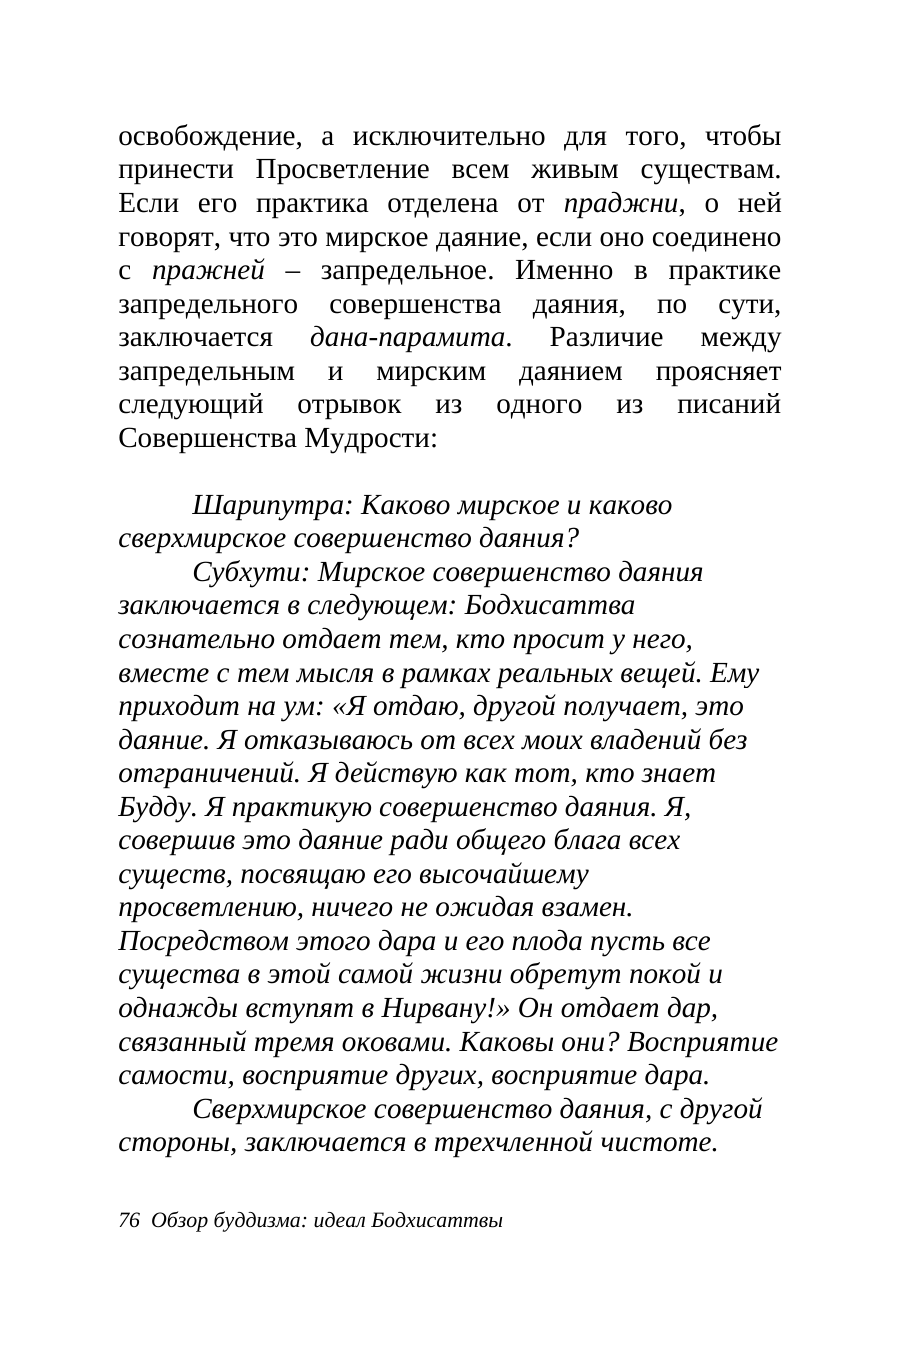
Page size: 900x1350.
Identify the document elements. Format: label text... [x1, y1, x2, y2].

text Субхути: Мирское совершенство даяния заключается в следующем: Бодхисаттва сознательно отдает тем, кто просит у него, вместе с тем мысля в рамках реальных вещей. Ему приходит на ум: «Я отдаю, другой получает, это даяние. Я отказываюсь от всех моих владений без отграничений. Я действую как тот, кто знает Будду. Я практикую совершенство даяния. Я, совершив это даяние ради общего блага всех существ, посвящаю его высочайшему просветлению, ничего не ожидая взамен. Посредством этого дара и его плода пусть все существа в этой самой жизни обретут покой и однажды вступят в Нирвану!» Он отдает дар, связанный тремя оковами. Каковы они? Восприятие самости, восприятие других, восприятие дара. [118, 554, 782, 1091]
text освобождение, а исключительно для того, чтобы принести Просветление всем живым существам. Если его практика отделена от праджни, о ней говорят, что это мирское даяние, если оно соединено с пражней – запредельное. Именно в практике запредельного совершенства даяния, по сути, заключается дана-парамита. Различие между запредельным и мирским даянием проясняет следующий отрывок из одного из писаний Совершенства Мудрости: [118, 118, 782, 453]
text Сверхмирское совершенство даяния, с другой стороны, заключается в трехчленной чистоте. [118, 1091, 782, 1158]
text Шарипутра: Каково мирское и каково сверхмирское совершенство даяния? [118, 487, 782, 554]
